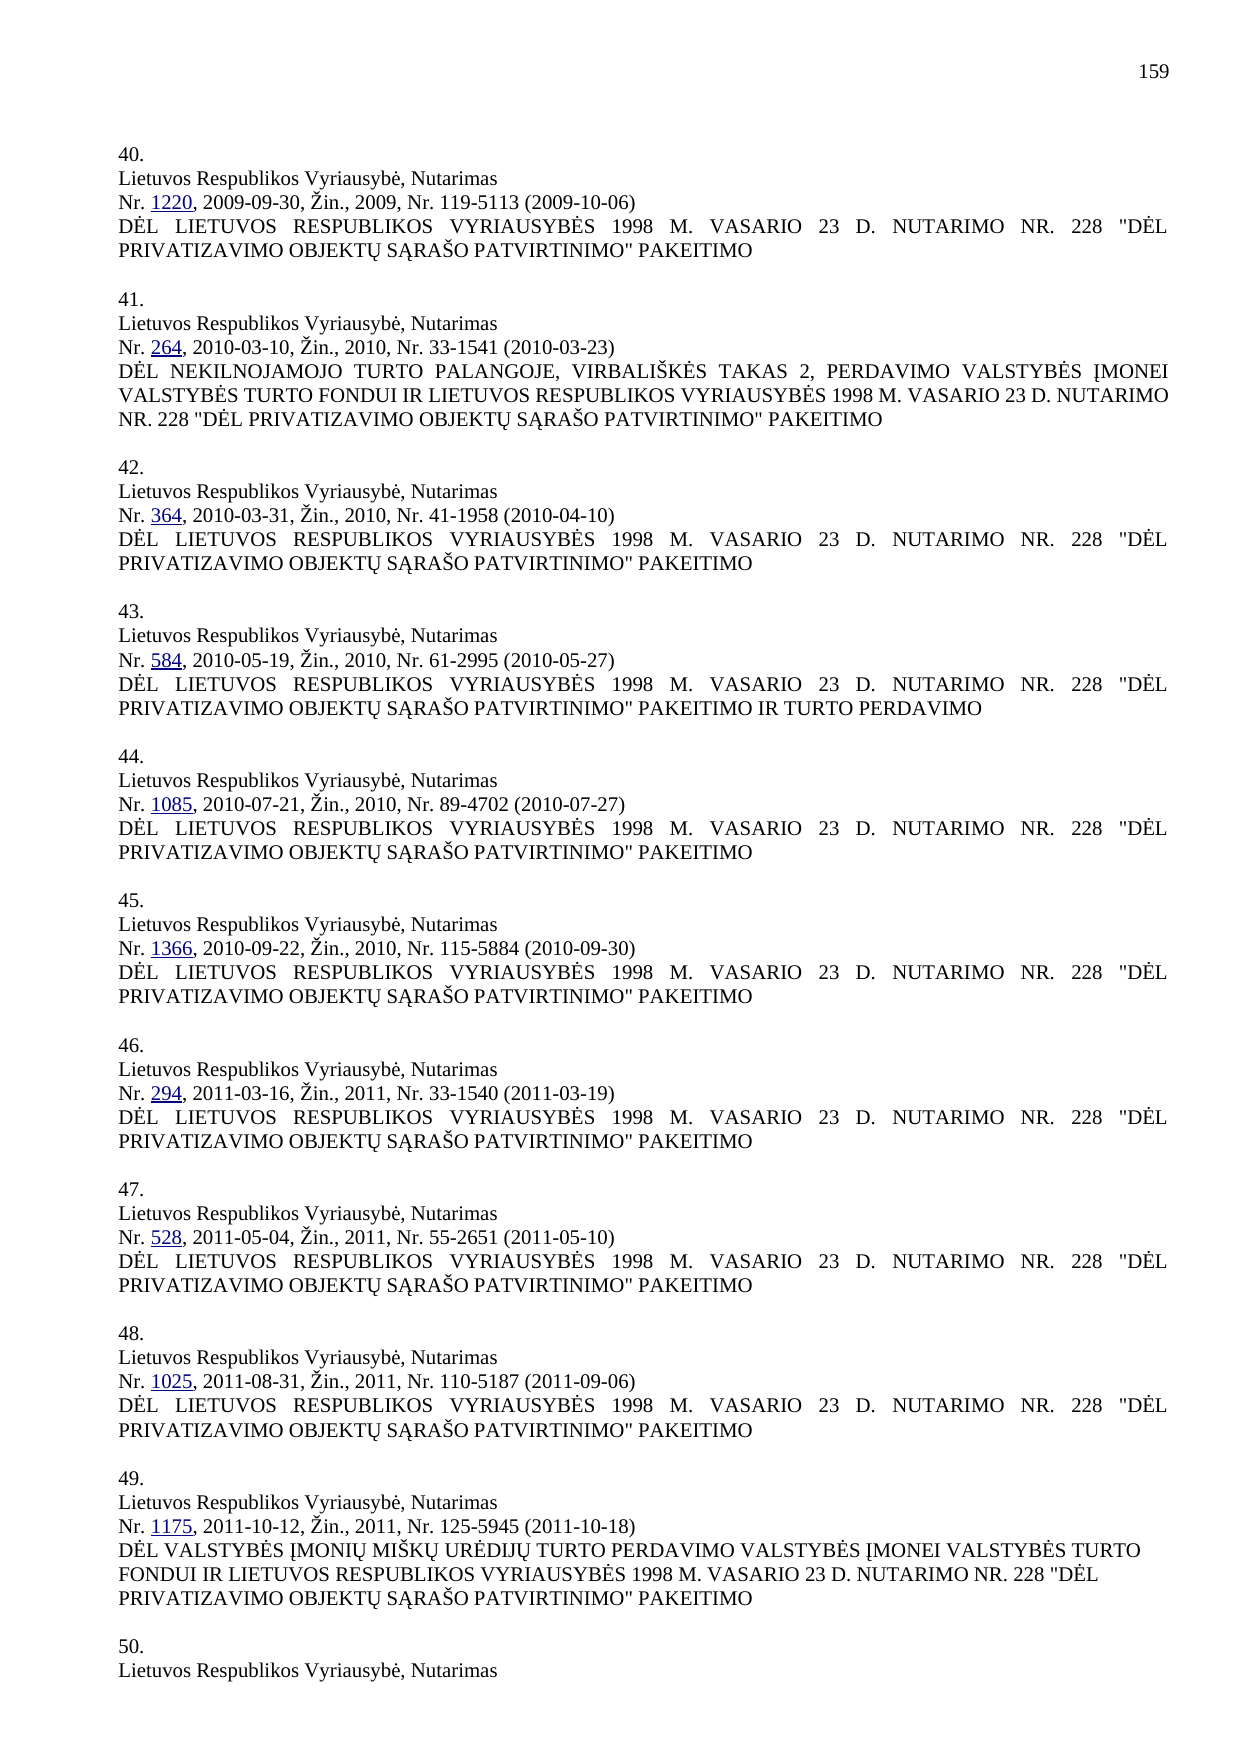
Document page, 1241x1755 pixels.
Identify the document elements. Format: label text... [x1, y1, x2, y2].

text DĖL LIETUVOS RESPUBLIKOS VYRIAUSYBĖS 1998 M. VASARIO 23 D. NUTARIMO NR. 228 "DĖL PRIVATIZAVIMO OBJEKTŲ SĄRAŠO PATVIRTINIMO" PAKEITIMO [118, 214, 1169, 262]
text 40. [118, 142, 1169, 166]
text Lietuvos Respublikos Vyriausybė, Nutarimas [118, 166, 1169, 190]
text DĖL LIETUVOS RESPUBLIKOS VYRIAUSYBĖS 1998 M. VASARIO 23 D. NUTARIMO NR. 228 "DĖL PRIVATIZAVIMO OBJEKTŲ SĄRAŠO PATVIRTINIMO" PAKEITIMO [118, 1249, 1169, 1297]
text Nr. 294, 2011-03-16, Žin., 2011, Nr. 33-1540 (2011-03-19) [118, 1081, 1169, 1105]
text 49. [118, 1466, 1169, 1490]
text Lietuvos Respublikos Vyriausybė, Nutarimas [118, 1658, 1169, 1682]
text Lietuvos Respublikos Vyriausybė, Nutarimas [118, 1345, 1169, 1369]
text Nr. 1220, 2009-09-30, Žin., 2009, Nr. 119-5113 (2009-10-06) [118, 190, 1169, 214]
text Nr. 1025, 2011-08-31, Žin., 2011, Nr. 110-5187 (2011-09-06) [118, 1369, 1169, 1393]
text Lietuvos Respublikos Vyriausybė, Nutarimas [118, 479, 1169, 503]
text Nr. 528, 2011-05-04, Žin., 2011, Nr. 55-2651 (2011-05-10) [118, 1225, 1169, 1249]
text Nr. 1175, 2011-10-12, Žin., 2011, Nr. 125-5945 (2011-10-18) [118, 1514, 1169, 1538]
text Lietuvos Respublikos Vyriausybė, Nutarimas [118, 1490, 1169, 1514]
text 41. [118, 287, 1169, 311]
text 46. [118, 1032, 1169, 1057]
text DĖL LIETUVOS RESPUBLIKOS VYRIAUSYBĖS 1998 M. VASARIO 23 D. NUTARIMO NR. 228 "DĖL PRIVATIZAVIMO OBJEKTŲ SĄRAŠO PATVIRTINIMO" PAKEITIMO [118, 1105, 1169, 1153]
text Lietuvos Respublikos Vyriausybė, Nutarimas [118, 623, 1169, 647]
text Nr. 364, 2010-03-31, Žin., 2010, Nr. 41-1958 (2010-04-10) [118, 503, 1169, 527]
text 42. [118, 455, 1169, 479]
text Lietuvos Respublikos Vyriausybė, Nutarimas [118, 311, 1169, 335]
text 48. [118, 1321, 1169, 1345]
text Lietuvos Respublikos Vyriausybė, Nutarimas [118, 1057, 1169, 1081]
text 44. [118, 744, 1169, 768]
text Nr. 584, 2010-05-19, Žin., 2010, Nr. 61-2995 (2010-05-27) [118, 647, 1169, 672]
text Nr. 1366, 2010-09-22, Žin., 2010, Nr. 115-5884 (2010-09-30) [118, 936, 1169, 960]
text 45. [118, 888, 1169, 912]
text 50. [118, 1634, 1169, 1658]
text DĖL LIETUVOS RESPUBLIKOS VYRIAUSYBĖS 1998 M. VASARIO 23 D. NUTARIMO NR. 228 "DĖL PRIVATIZAVIMO OBJEKTŲ SĄRAŠO PATVIRTINIMO" PAKEITIMO IR TURTO PERDAVIMO [118, 672, 1169, 720]
text Nr. 1085, 2010-07-21, Žin., 2010, Nr. 89-4702 (2010-07-27) [118, 792, 1169, 816]
text Lietuvos Respublikos Vyriausybė, Nutarimas [118, 768, 1169, 792]
text DĖL LIETUVOS RESPUBLIKOS VYRIAUSYBĖS 1998 M. VASARIO 23 D. NUTARIMO NR. 228 "DĖL PRIVATIZAVIMO OBJEKTŲ SĄRAŠO PATVIRTINIMO" PAKEITIMO [118, 1393, 1169, 1442]
text DĖL VALSTYBĖS ĮMONIŲ MIŠKŲ URĖDIJŲ TURTO PERDAVIMO VALSTYBĖS ĮMONEI VALSTYBĖS TURTO FONDUI IR LIETUVOS RESPUBLIKOS VYRIAUSYBĖS 1998 M. VASARIO 23 D. NUTARIMO NR. 228 "DĖL PRIVATIZAVIMO OBJEKTŲ SĄRAŠO PATVIRTINIMO" PAKEITIMO [118, 1538, 1169, 1610]
text 47. [118, 1177, 1169, 1201]
text DĖL LIETUVOS RESPUBLIKOS VYRIAUSYBĖS 1998 M. VASARIO 23 D. NUTARIMO NR. 228 "DĖL PRIVATIZAVIMO OBJEKTŲ SĄRAŠO PATVIRTINIMO" PAKEITIMO [118, 960, 1169, 1008]
text Lietuvos Respublikos Vyriausybė, Nutarimas [118, 912, 1169, 936]
text DĖL LIETUVOS RESPUBLIKOS VYRIAUSYBĖS 1998 M. VASARIO 23 D. NUTARIMO NR. 228 "DĖL PRIVATIZAVIMO OBJEKTŲ SĄRAŠO PATVIRTINIMO" PAKEITIMO [118, 527, 1169, 575]
text DĖL LIETUVOS RESPUBLIKOS VYRIAUSYBĖS 1998 M. VASARIO 23 D. NUTARIMO NR. 228 "DĖL PRIVATIZAVIMO OBJEKTŲ SĄRAŠO PATVIRTINIMO" PAKEITIMO [118, 816, 1169, 864]
text Nr. 264, 2010-03-10, Žin., 2010, Nr. 33-1541 (2010-03-23) [118, 335, 1169, 359]
text DĖL NEKILNOJAMOJO TURTO PALANGOJE, VIRBALIŠKĖS TAKAS 2, PERDAVIMO VALSTYBĖS ĮMONEI VALSTYBĖS TURTO FONDUI IR LIETUVOS RESPUBLIKOS VYRIAUSYBĖS 1998 M. VASARIO 23 D. NUTARIMO NR. 228 "DĖL PRIVATIZAVIMO OBJEKTŲ SĄRAŠO PATVIRTINIMO" PAKEITIMO [118, 359, 1169, 431]
text 43. [118, 599, 1169, 623]
text Lietuvos Respublikos Vyriausybė, Nutarimas [118, 1201, 1169, 1225]
